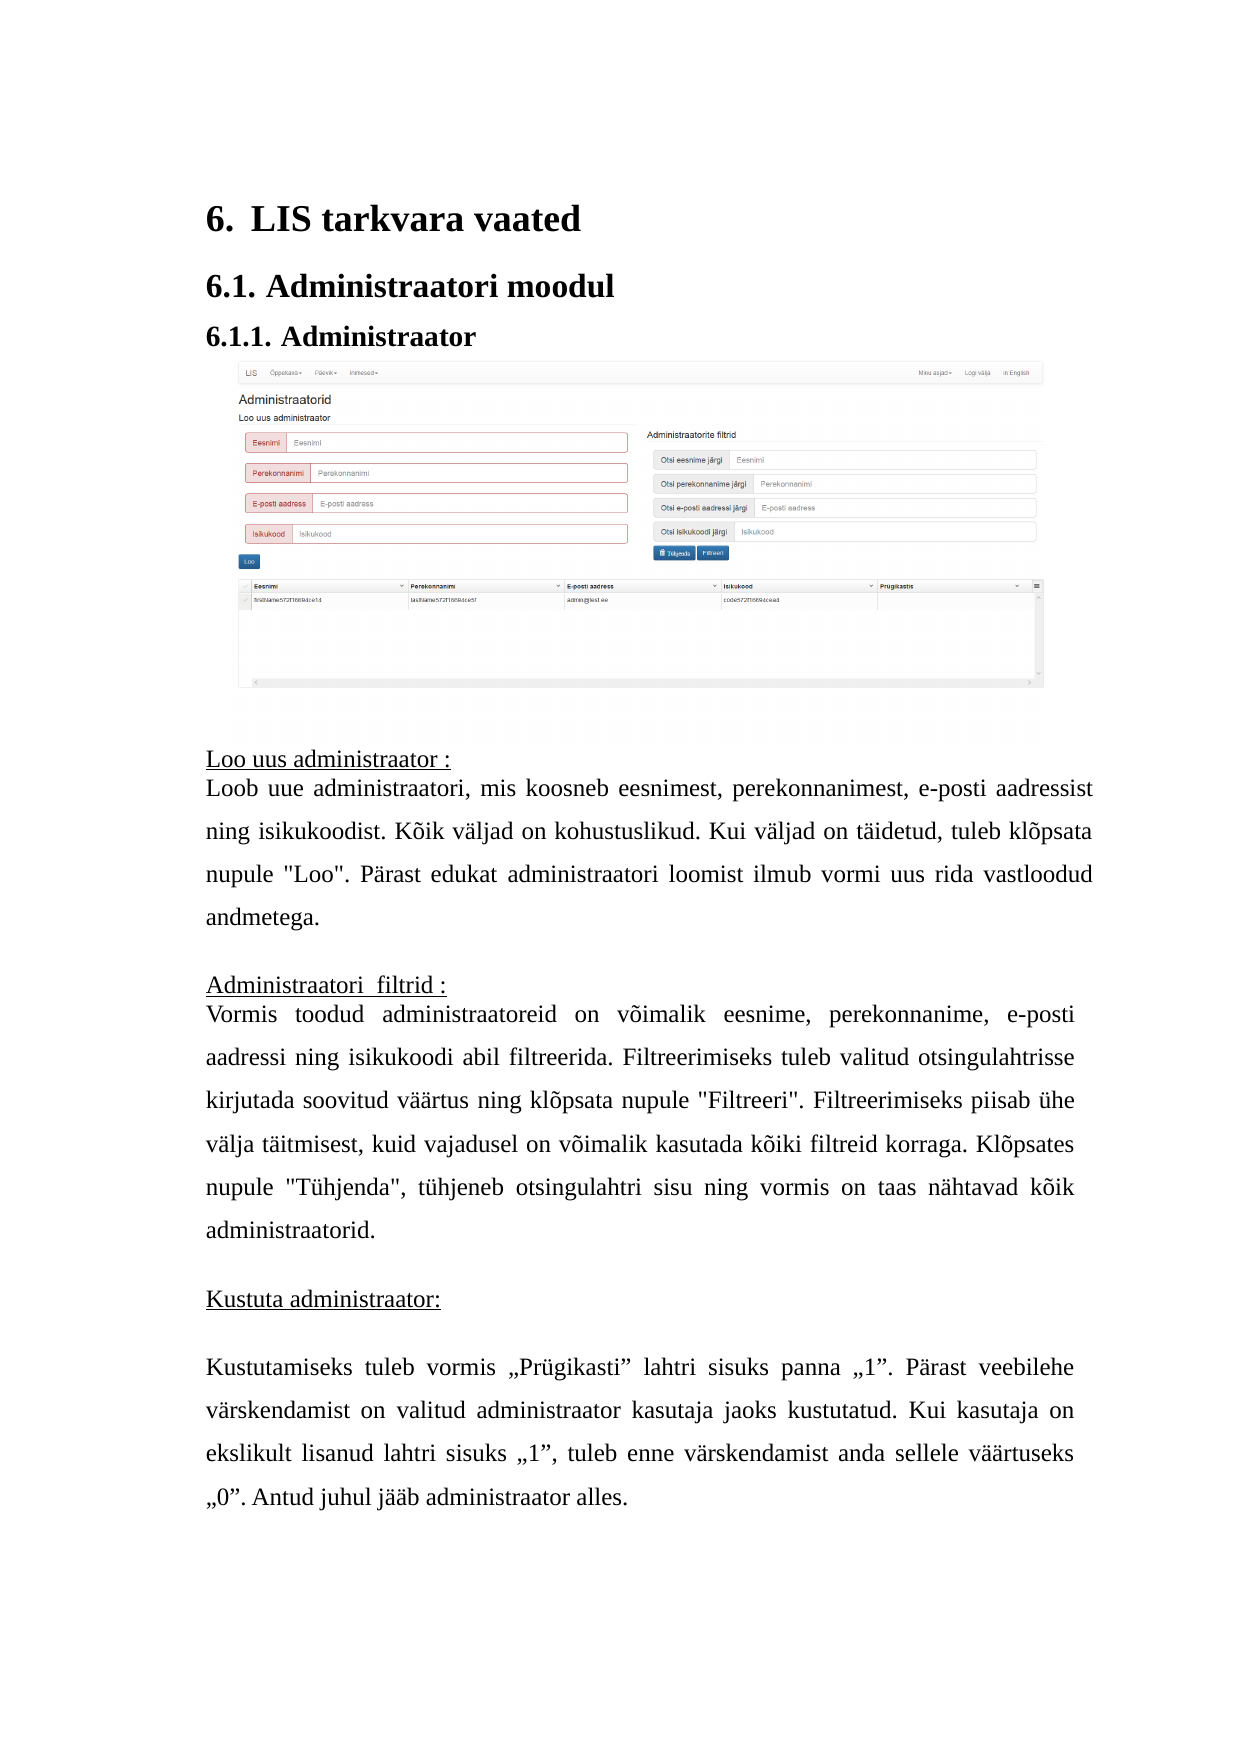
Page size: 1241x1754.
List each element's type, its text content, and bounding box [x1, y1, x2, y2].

text Kustutamiseks tuleb vormis „Prügikasti” lahtri sisuks panna „1”. Pärast veebilehe värskendamist on valitud administraator kasutaja jaoks kustutatud. Kui kasutaja on ekslikult lisanud lahtri sisuks „1”, tuleb enne värskendamist anda sellele väärtuseks „0”. Antud juhul jääb administraator alles. [206, 1352, 1076, 1510]
text Administraatori filtrid : [206, 971, 1093, 999]
text Kustuta administraator: [206, 1284, 1076, 1312]
picture [230, 353, 1050, 744]
subtitle Administraatori moodul [206, 266, 1093, 304]
text Vormis toodud administraatoreid on võimalik eesnime, perekonnanime, e-posti aadressi ning isikukoodi abil filtreerida. Filtreerimiseks tuleb valitud otsingulahtrisse kirjutada soovitud väärtus ning klõpsata nupule "Filtreeri". Filtreerimiseks piisab ühe välja täitmisest, kuid vajadusel on võimalik kasutada kõiki filtreid korraga. Klõpsates nupule "Tühjenda", tühjeneb otsingulahtri sisu ning vormis on taas nähtavad kõik administraatorid. [206, 999, 1076, 1244]
subtitle Administraator [206, 319, 1093, 353]
text Loob uue administraatori, mis koosneb eesnimest, perekonnanimest, e-posti aadressist ning isikukoodist. Kõik väljad on kohustuslikud. Kui väljad on täidetud, tuleb klõpsata nupule "Loo". Pärast edukat administraatori loomist ilmub vormi uus rida vastloodud andmetega. [206, 773, 1093, 931]
subtitle LIS tarkvara vaated [206, 196, 1093, 240]
text Loo uus administraator : [206, 744, 1093, 773]
